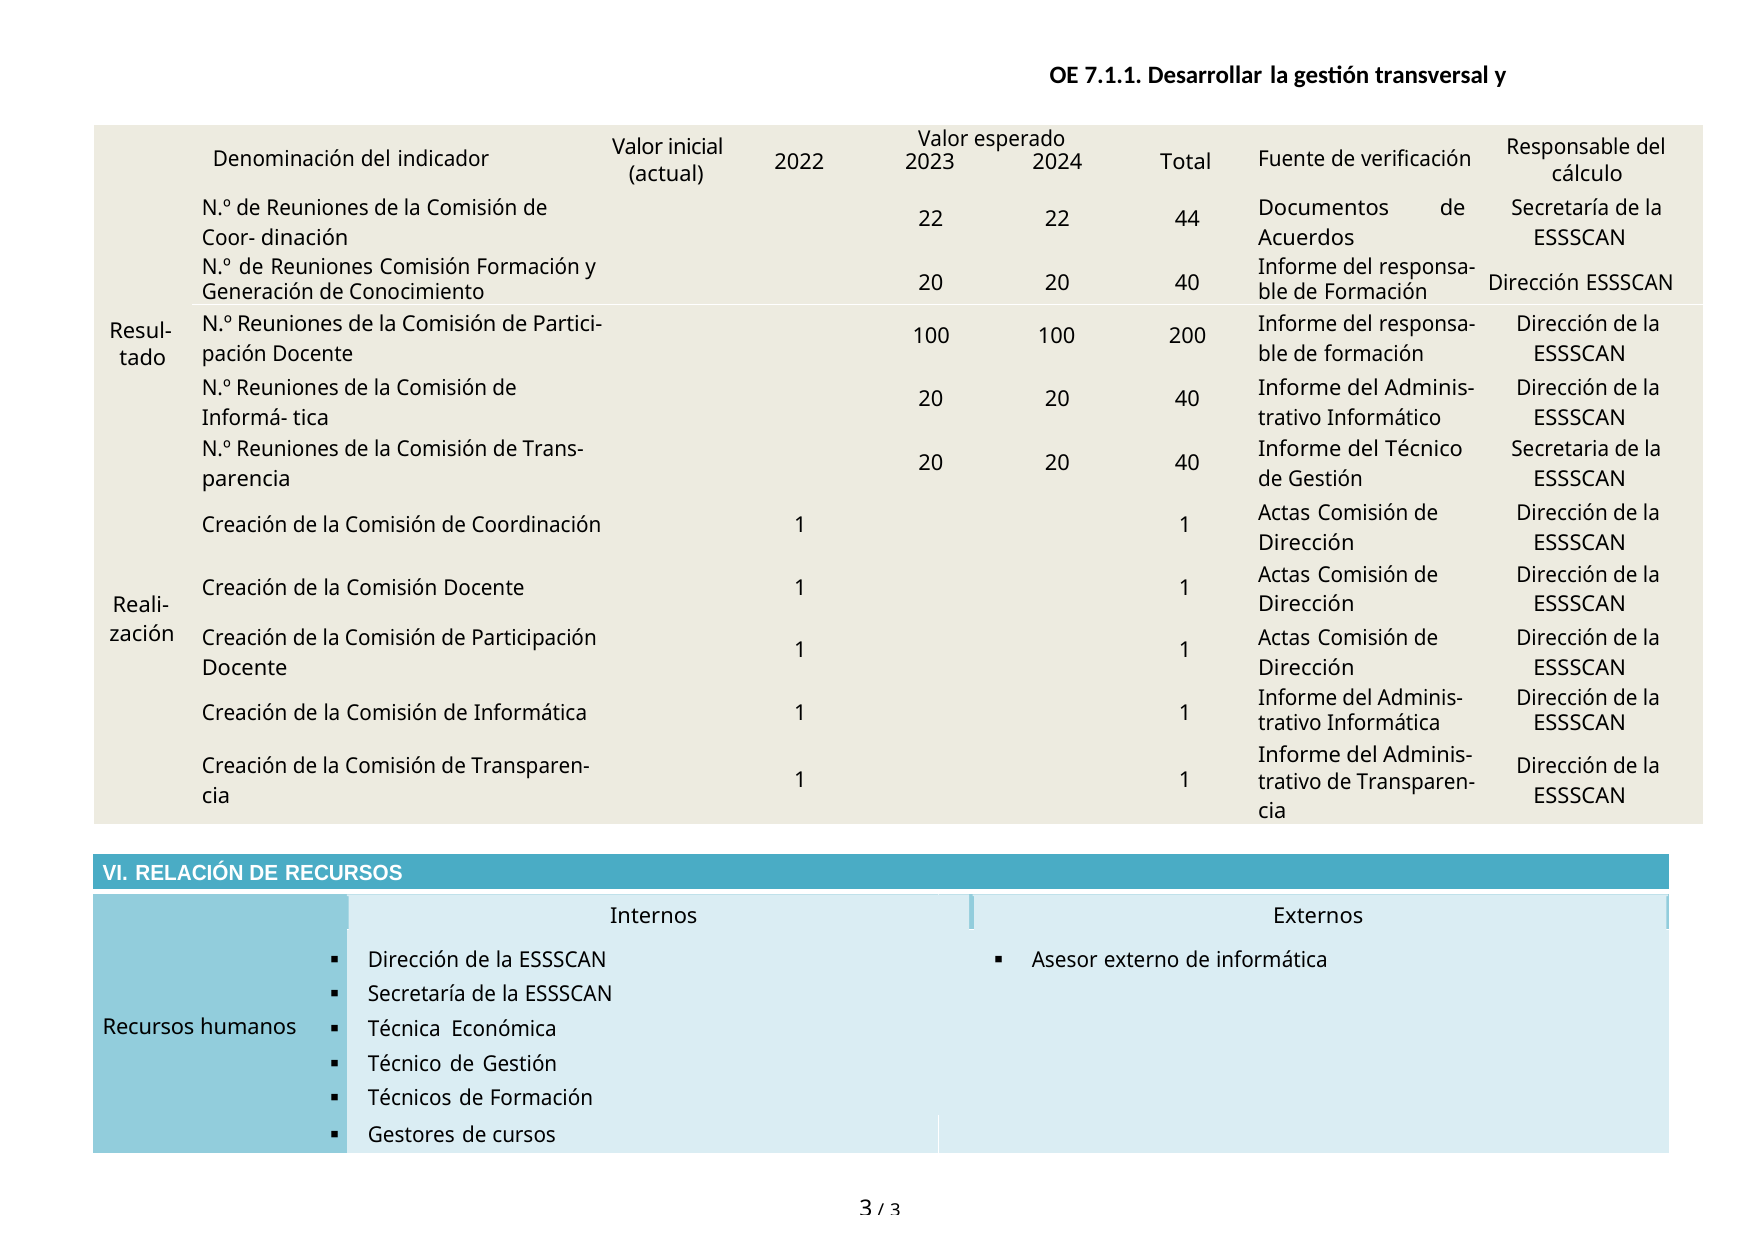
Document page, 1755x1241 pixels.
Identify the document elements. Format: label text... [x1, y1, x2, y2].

table_cell Reali- zación [94, 493, 192, 824]
table_cell Dirección de la ESSSCAN [1481, 305, 1703, 368]
table_cell 1 [736, 556, 864, 618]
table_cell 1 [1121, 618, 1249, 682]
table_cell 100 [993, 305, 1121, 368]
table_cell Informe del Adminis- trativo Informática [1249, 682, 1481, 735]
table_cell [736, 431, 864, 493]
table_cell Dirección de la ESSSCAN [1481, 368, 1703, 431]
table_cell [993, 682, 1121, 735]
table_cell N.º de Reuniones Comisión Formación y Generación de Conocimiento [192, 251, 603, 304]
table_cell 1 [1121, 735, 1249, 824]
table_cell Informe del Adminis- trativo Informático [1249, 368, 1481, 431]
table_cell [603, 188, 736, 251]
table_cell Resul- tado [94, 188, 192, 493]
table_cell 40 [1121, 251, 1249, 304]
table_cell Actas Comisión de Dirección [1249, 493, 1481, 556]
table_cell Dirección de la ESSSCAN [1481, 493, 1703, 556]
table_cell Creación de la Comisión de Participación Docente [192, 618, 603, 682]
table_cell 1 [1121, 682, 1249, 735]
table_cell [736, 251, 864, 304]
table_cell 20 [993, 368, 1121, 431]
table_header Denominación del indicador [94, 125, 603, 188]
table_cell 20 [864, 431, 993, 493]
table_cell 1 [736, 618, 864, 682]
table_cell Dirección de la ESSSCAN [1481, 556, 1703, 618]
table_cell [864, 493, 993, 556]
table_cell 44 [1121, 188, 1249, 251]
table_cell Recursos humanos [93, 894, 347, 1153]
table_cell 2022 [736, 151, 864, 188]
table_cell [864, 556, 993, 618]
table_header Valor esperado [736, 125, 1249, 151]
table_cell 20 [864, 368, 993, 431]
table_cell 1 [1121, 556, 1249, 618]
table_cell Creación de la Comisión de Transparen- cia [192, 735, 603, 824]
table_header Fuente de verificación [1249, 125, 1481, 188]
table_cell [736, 368, 864, 431]
table_cell Informe del Adminis- trativo de Transparen- cia [1249, 735, 1481, 824]
table_cell N.º de Reuniones de la Comisión de Coor- dinación [192, 188, 603, 251]
table_cell 20 [864, 251, 993, 304]
table_cell Informe del Técnico de Gestión [1249, 431, 1481, 493]
table_cell [603, 735, 736, 824]
table_cell Documentos de Acuerdos [1249, 188, 1481, 251]
table_cell 1 [736, 682, 864, 735]
table_cell Creación de la Comisión de Coordinación [192, 493, 603, 556]
table_cell [603, 493, 736, 556]
table_cell 40 [1121, 431, 1249, 493]
table_cell Secretaria de la ESSSCAN [1481, 431, 1703, 493]
table_cell Actas Comisión de Dirección [1249, 618, 1481, 682]
table_cell Secretaría de la ESSSCAN [1481, 188, 1703, 251]
table_cell [603, 556, 736, 618]
table_cell 1 [1121, 493, 1249, 556]
table_cell [603, 618, 736, 682]
table_cell [736, 188, 864, 251]
table_cell 100 [864, 305, 993, 368]
table_cell 20 [993, 431, 1121, 493]
table_cell 20 [993, 251, 1121, 304]
table_cell 2024 [993, 151, 1121, 188]
table_cell [603, 305, 736, 368]
table_cell [993, 618, 1121, 682]
table_cell [864, 682, 993, 735]
table_cell Asesor externo de informática [939, 930, 1669, 1153]
table_cell Creación de la Comisión Docente [192, 556, 603, 618]
table_cell Dirección de la ESSSCAN [1481, 735, 1703, 824]
table_cell 2023 [864, 151, 993, 188]
table_cell [603, 682, 736, 735]
table_cell [993, 556, 1121, 618]
table_cell [864, 618, 993, 682]
table_cell [993, 735, 1121, 824]
table_cell Dirección de la ESSSCAN Secretaría de la ESSSCAN Técnica Económica Técnico de Gestión Técnicos de Formación Gestores de cursos [347, 930, 938, 1153]
table_cell N.º Reuniones de la Comisión de Partici- pación Docente [192, 305, 603, 368]
table_cell 1 [736, 735, 864, 824]
table_header Valor inicial (actual) [603, 125, 736, 188]
table_cell 1 [736, 493, 864, 556]
table_cell Total [1121, 151, 1249, 188]
table_cell [603, 431, 736, 493]
table_cell Creación de la Comisión de Informática [192, 682, 603, 735]
table_cell Actas Comisión de Dirección [1249, 556, 1481, 618]
table_cell Dirección ESSSCAN [1481, 251, 1703, 304]
table_header VI. RELACIÓN DE RECURSOS [93, 854, 1669, 889]
table_cell 40 [1121, 368, 1249, 431]
table_cell [603, 251, 736, 304]
table_cell Dirección de la ESSSCAN [1481, 618, 1703, 682]
table_cell N.º Reuniones de la Comisión de Trans- parencia [192, 431, 603, 493]
table_cell [736, 305, 864, 368]
table_cell Informe del responsa- ble de Formación [1249, 251, 1481, 304]
table_cell [993, 493, 1121, 556]
table_cell 22 [993, 188, 1121, 251]
table_cell [603, 368, 736, 431]
table_cell Informe del responsa- ble de formación [1249, 305, 1481, 368]
table_cell 22 [864, 188, 993, 251]
table_cell [864, 735, 993, 824]
table_cell Dirección de la ESSSCAN [1481, 682, 1703, 735]
table_cell N.º Reuniones de la Comisión de Informá- tica [192, 368, 603, 431]
table_cell 200 [1121, 305, 1249, 368]
table_header Responsable del cálculo [1481, 125, 1703, 188]
